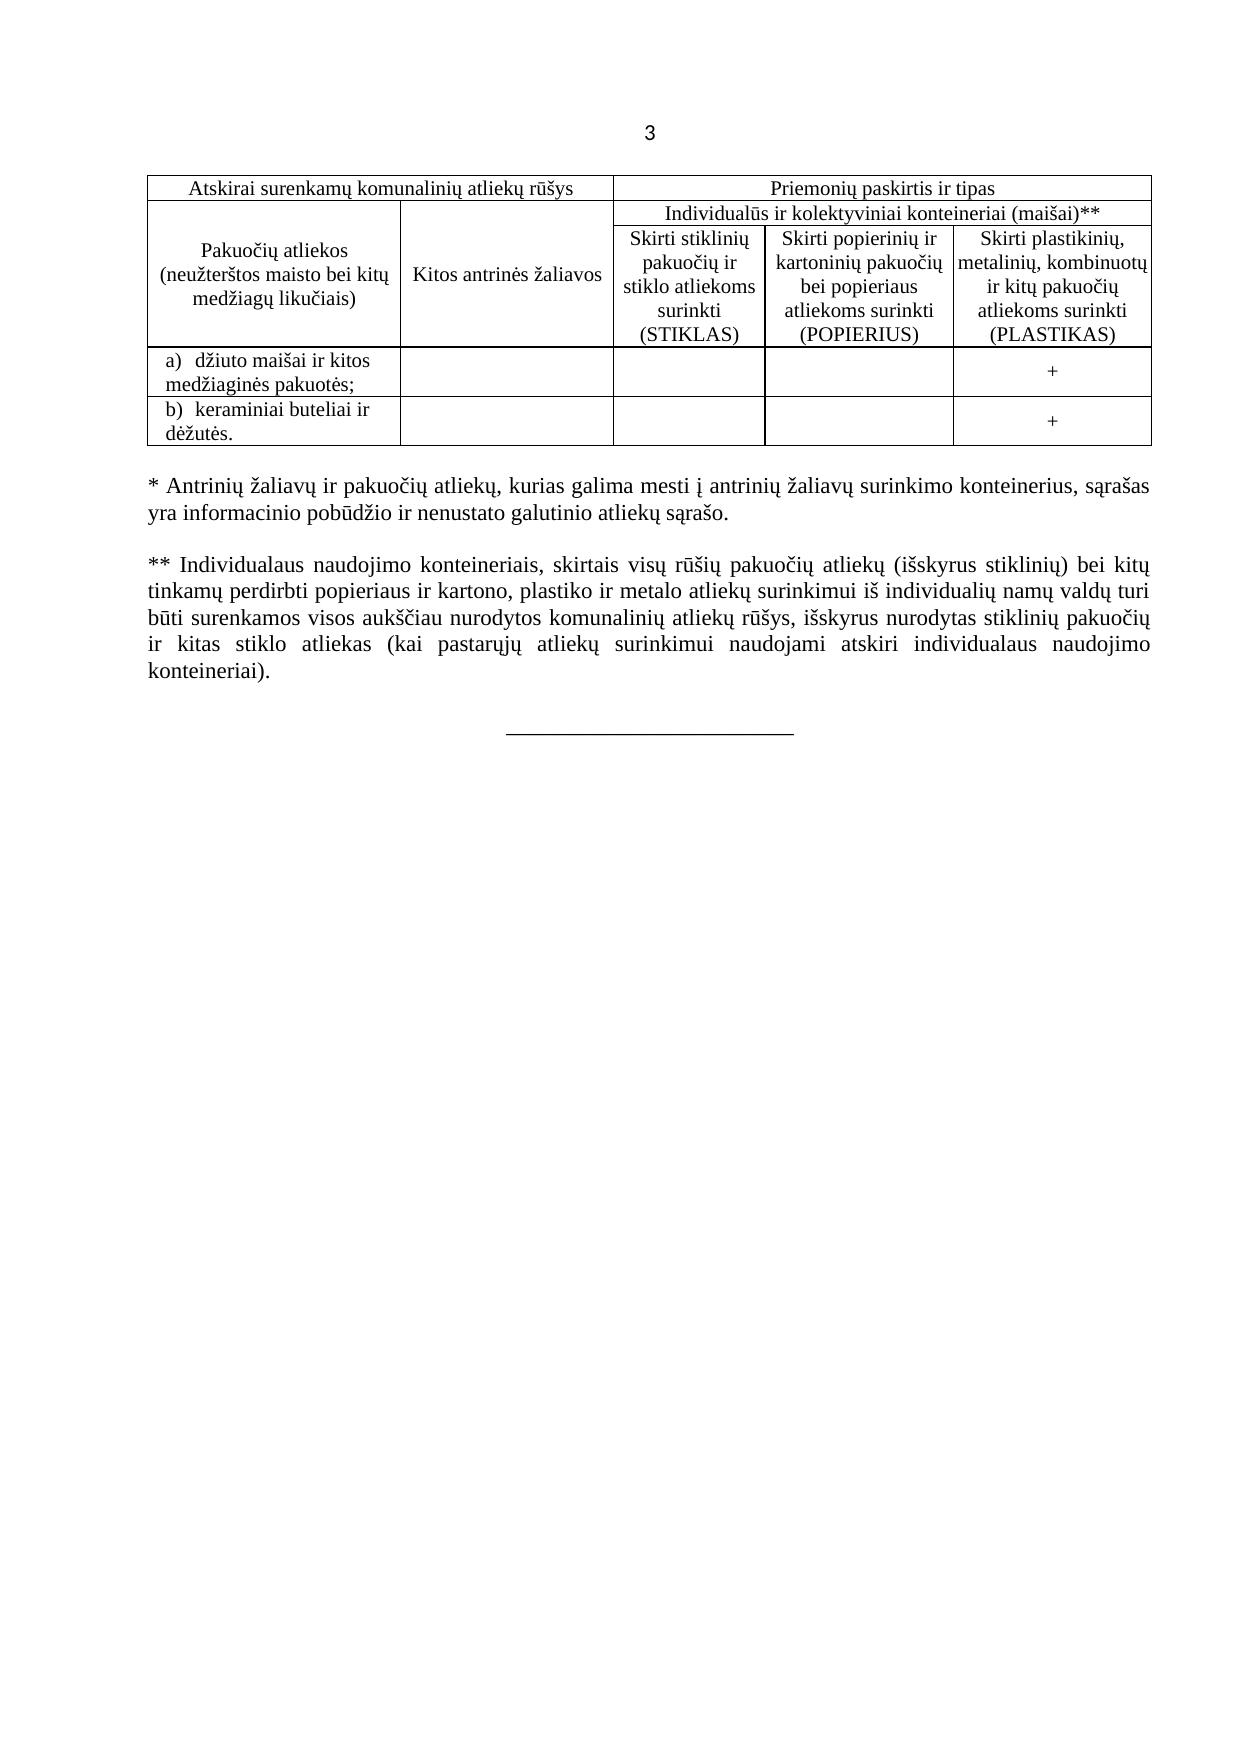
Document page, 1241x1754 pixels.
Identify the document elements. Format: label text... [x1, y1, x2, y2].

table_cell Skirti popierinių ir kartoninių pakuočių bei popieriaus atliekoms surinkti (POPIERIUS) [766, 226, 953, 346]
text _______________________ [148, 709, 1152, 738]
table_cell [401, 348, 613, 396]
table_cell Skirti plastikinių, metalinių, kombinuotų ir kitų pakuočių atliekoms surinkti (PLASTIKAS) [954, 226, 1151, 346]
table_cell [614, 397, 764, 445]
table_cell [614, 348, 764, 396]
table_cell Individualūs ir kolektyviniai konteineriai (maišai)** [614, 201, 1151, 225]
table_cell Kitos antrinės žaliavos [401, 201, 613, 346]
text ** Individualaus naudojimo konteineriais, skirtais visų rūšių pakuočių atliekų (išskyrus stiklinių) bei kitų tinkamų perdirbti popieriaus ir kartono, plastiko ir metalo atliekų surinkimui iš individualių namų valdų turi būti surenkamos visos aukščiau nurodytos komunalinių atliekų rūšys, išskyrus nurodytas stiklinių pakuočių ir kitas stiklo atliekas (kai pastarųjų atliekų surinkimui naudojami atskiri individualaus naudojimo konteineriai). [148, 551, 1152, 683]
text * Antrinių žaliavų ir pakuočių atliekų, kurias galima mesti į antrinių žaliavų surinkimo konteinerius, sąrašas yra informacinio pobūdžio ir nenustato galutinio atliekų sąrašo. [148, 472, 1152, 525]
table_cell [401, 397, 613, 445]
table_cell b) keraminiai buteliai ir dėžutės. [148, 397, 400, 445]
table_cell Pakuočių atliekos (neužterštos maisto bei kitų medžiagų likučiais) [148, 201, 400, 346]
table_cell Skirti stiklinių pakuočių ir stiklo atliekoms surinkti (STIKLAS) [614, 226, 764, 346]
table_cell [766, 397, 953, 445]
table_header Atskirai surenkamų komunalinių atliekų rūšys [148, 176, 613, 200]
table_cell + [954, 348, 1151, 396]
table_cell a) džiuto maišai ir kitos medžiaginės pakuotės; [148, 348, 400, 396]
table_header Priemonių paskirtis ir tipas [614, 176, 1151, 200]
table_cell + [954, 397, 1151, 445]
table_cell [766, 348, 953, 396]
